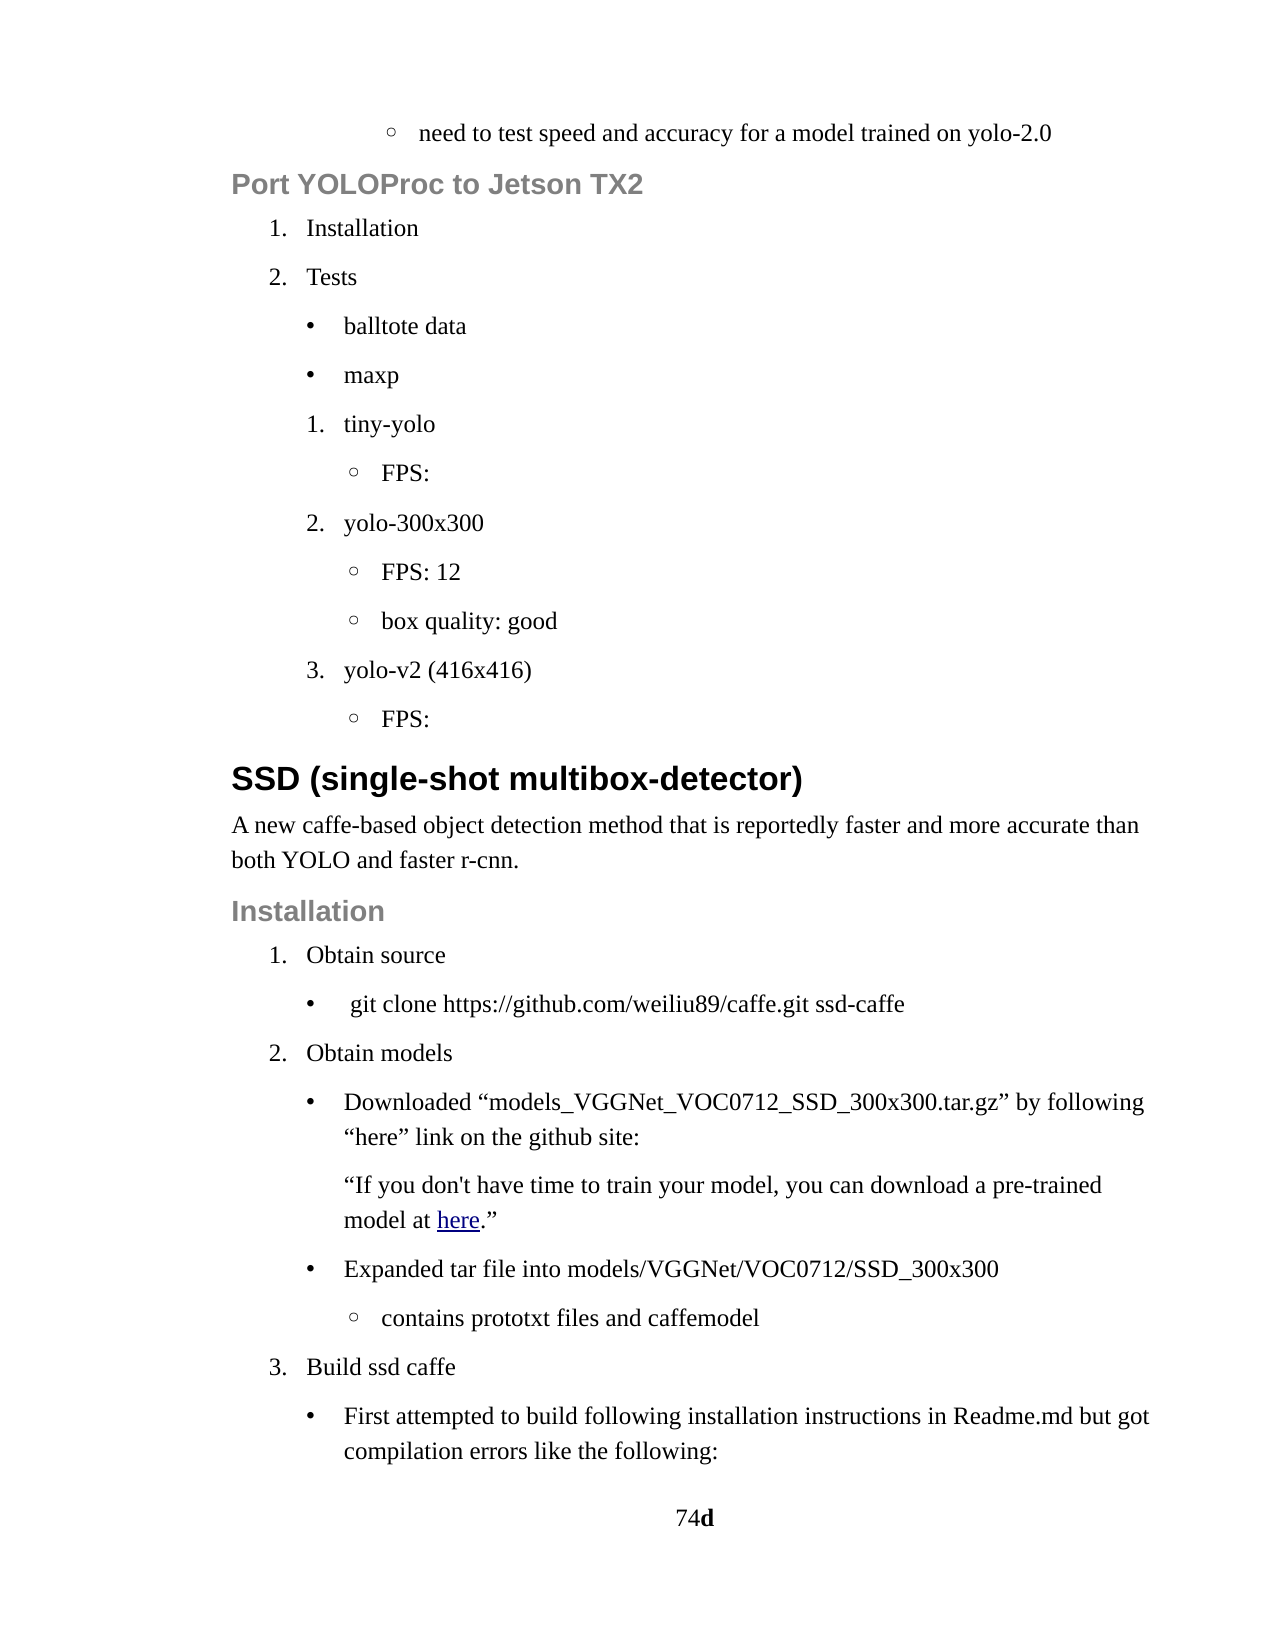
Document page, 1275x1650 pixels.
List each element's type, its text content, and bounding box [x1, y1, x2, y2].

list FPS: 12 [344, 557, 1158, 585]
list yolo-300x300 [306, 508, 1158, 536]
list “If you don't have time to train your model, you can download a pre-trained model at here.” [306, 1171, 1158, 1234]
list balltote data [306, 311, 1158, 340]
list FPS: [344, 704, 1158, 733]
list tiny-yolo [306, 409, 1158, 438]
subtitle SSD (single-shot multibox-detector) [231, 759, 1158, 798]
list FPS: [344, 458, 1158, 487]
list contains prototxt files and caffemodel [344, 1303, 1158, 1332]
list Build ssd caffe [269, 1352, 1158, 1381]
list Downloaded “models_VGGNet_VOC0712_SSD_300x300.tar.gz” by following “here” link on the github site: [306, 1087, 1158, 1150]
text A new caffe-based object detection method that is reportedly faster and more accurate than both YOLO and faster r-cnn. [231, 810, 1158, 873]
list box quality: good [344, 606, 1158, 634]
list need to test speed and accuracy for a model trained on yolo-2.0 [381, 118, 1158, 147]
list Installation [269, 213, 1158, 242]
list Obtain source [269, 940, 1158, 969]
subtitle Installation [231, 894, 1158, 927]
list First attempted to build following installation instructions in Readme.md but got compilation errors like the following: [306, 1401, 1158, 1464]
subtitle Port YOLOProc to Jetson TX2 [231, 167, 1158, 201]
list Expanded tar file into models/VGGNet/VOC0712/SSD_300x300 [306, 1254, 1158, 1283]
list yolo-v2 (416x416) [306, 655, 1158, 683]
list Obtain models [269, 1038, 1158, 1067]
list Tests [269, 262, 1158, 291]
list git clone https://github.com/weiliu89/caffe.git ssd-caffe [306, 989, 1158, 1018]
list maxp [306, 360, 1158, 389]
